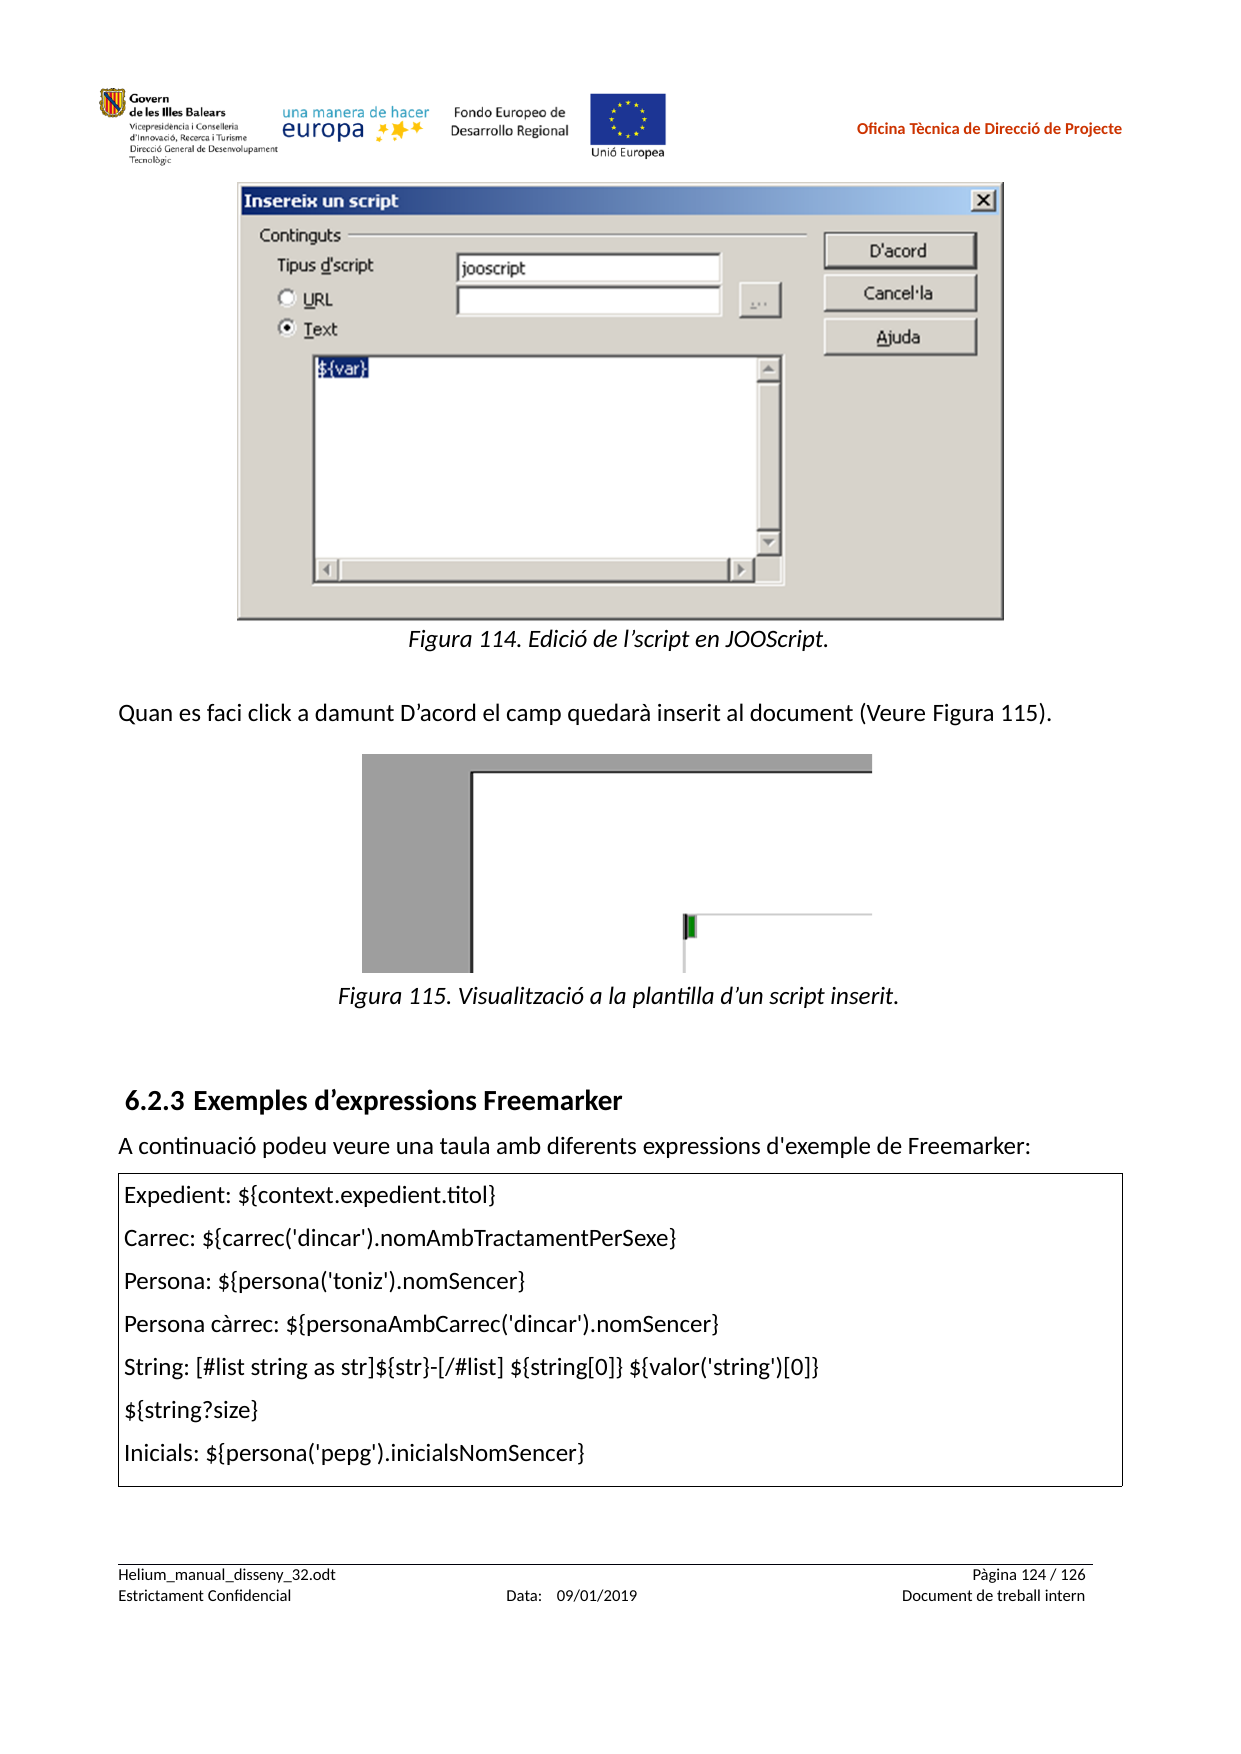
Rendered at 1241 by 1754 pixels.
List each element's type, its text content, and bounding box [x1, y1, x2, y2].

picture [99, 87, 668, 166]
table_header Expedient: ${context.expedient.titol} Carrec: ${carrec('dincar').nomAmbTractamentPerSexe} Persona: ${persona('toniz').nomSencer} Persona càrrec: ${personaAmbCarrec('dincar').nomSencer} String: [#list string as str]${str}-[/#list] ${string[0]} ${valor('string')[0]} ${string?size} Inicials: ${persona('pepg').inicialsNomSencer} [119, 1174, 1122, 1486]
text Figura 114. Edició de l’script en JOOScript. [235, 624, 1005, 654]
picture [360, 752, 880, 980]
text A continuació podeu veure una taula amb diferents expressions d'exemple de Freemarker: [118, 1130, 1122, 1161]
subtitle Exemples d’expressions Freemarker [118, 1082, 1122, 1118]
text Quan es faci click a damunt D’acord el camp quedarà inserit al document (Veure Figura 115). [118, 697, 1122, 727]
picture [235, 180, 1005, 624]
text Figura 115. Visualització a la plantilla d’un script inserit. [278, 978, 962, 1010]
